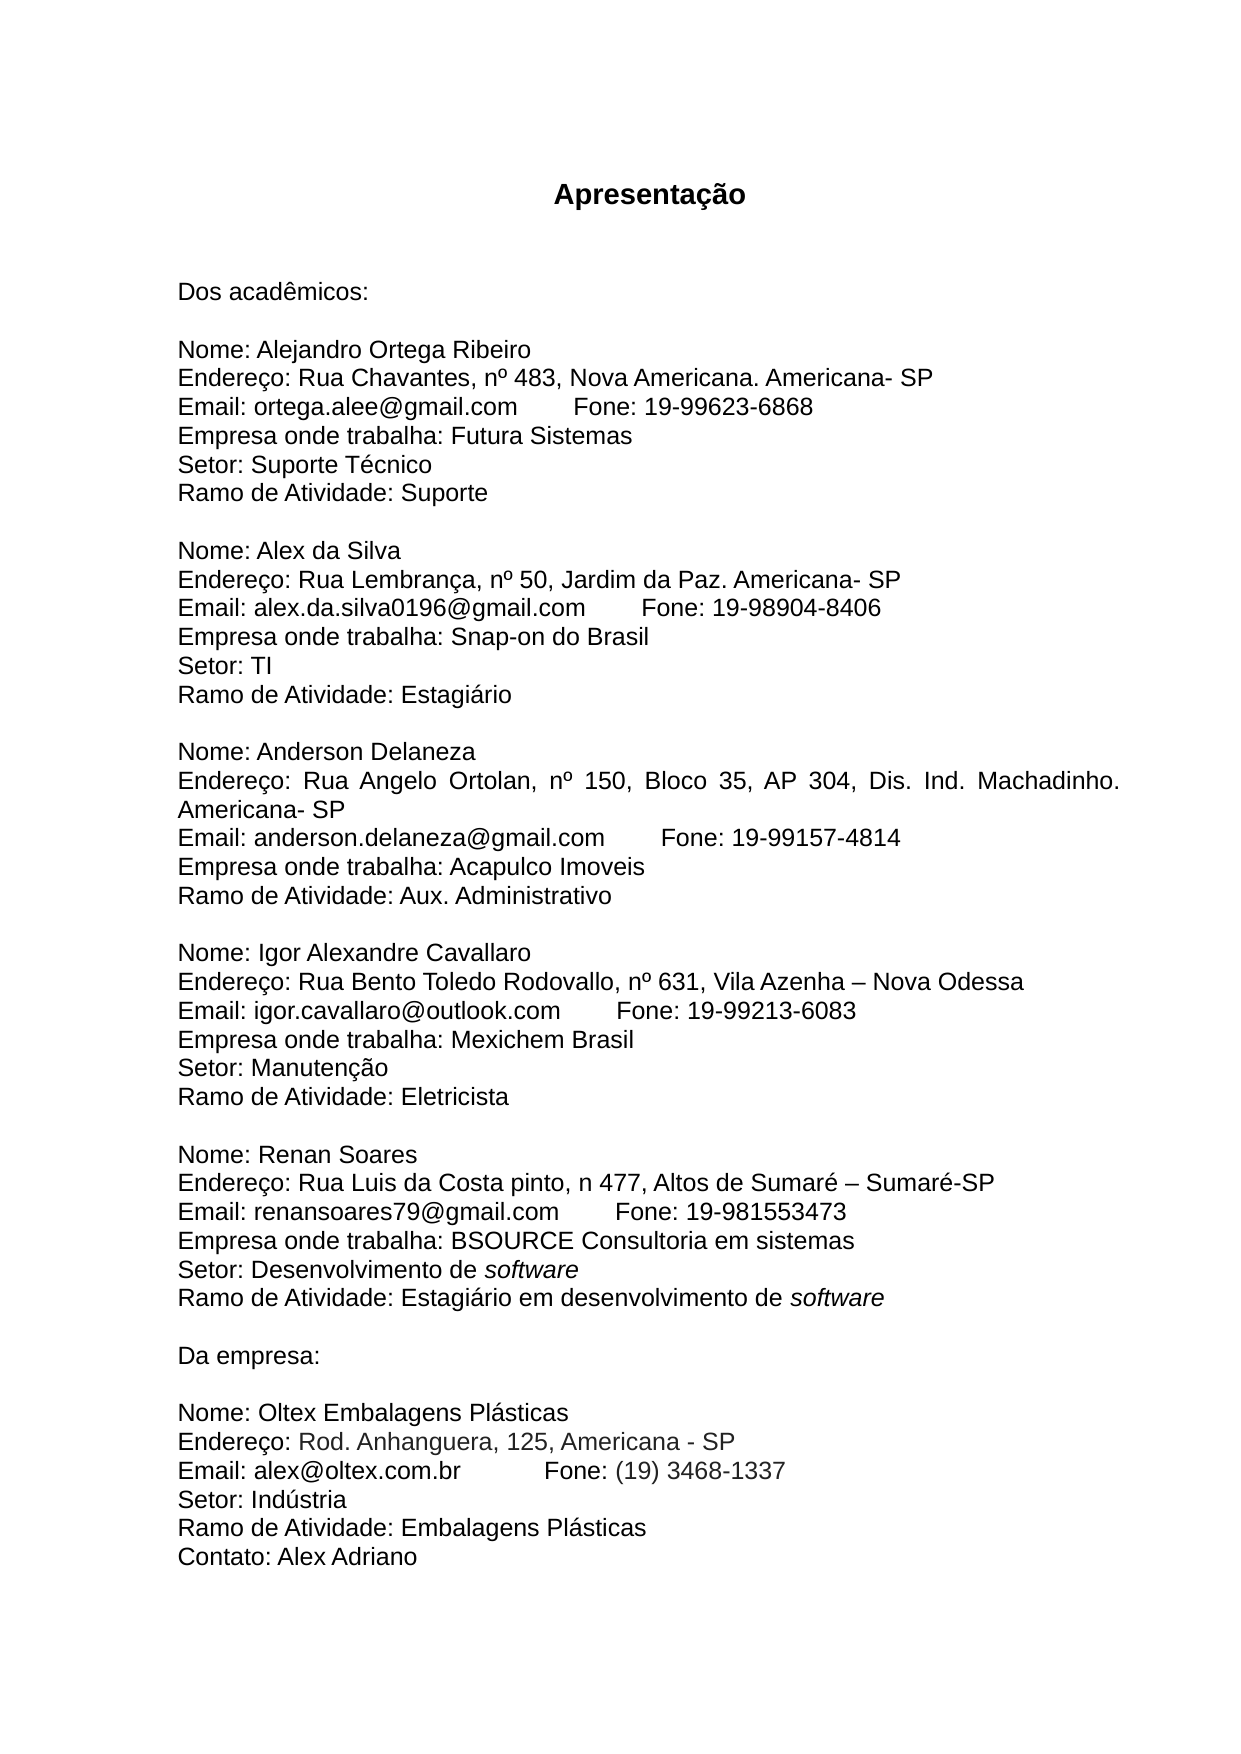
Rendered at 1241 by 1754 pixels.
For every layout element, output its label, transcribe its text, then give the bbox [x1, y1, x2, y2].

text Empresa onde trabalha: Mexichem Brasil [177, 1024, 1122, 1053]
text Email: renansoares79@gmail.com Fone: 19-981553473 [177, 1197, 1122, 1226]
text Nome: Alejandro Ortega Ribeiro [177, 334, 1122, 363]
text Nome: Renan Soares [177, 1139, 1122, 1168]
text Email: igor.cavallaro@outlook.com Fone: 19-99213-6083 [177, 996, 1122, 1024]
text Empresa onde trabalha: Acapulco Imoveis [177, 852, 1122, 881]
text Ramo de Atividade: Suporte [177, 478, 1122, 507]
text Empresa onde trabalha: Futura Sistemas [177, 421, 1122, 449]
text Endereço: Rod. Anhanguera, 125, Americana - SP [177, 1427, 1122, 1456]
text Ramo de Atividade: Eletricista [177, 1082, 1122, 1111]
text Setor: Desenvolvimento de software [177, 1254, 1122, 1283]
text Setor: Suporte Técnico [177, 449, 1122, 478]
text Email: ortega.alee@gmail.com Fone: 19-99623-6868 [177, 392, 1122, 421]
text Endereço: Rua Chavantes, nº 483, Nova Americana. Americana- SP [177, 363, 1122, 392]
text Endereço: Rua Lembrança, nº 50, Jardim da Paz. Americana- SP [177, 564, 1122, 593]
text Empresa onde trabalha: Snap-on do Brasil [177, 622, 1122, 651]
text Contato: Alex Adriano [177, 1542, 1122, 1571]
text Endereço: Rua Bento Toledo Rodovallo, nº 631, Vila Azenha – Nova Odessa [177, 967, 1122, 996]
text Ramo de Atividade: Aux. Administrativo [177, 881, 1122, 909]
text Ramo de Atividade: Estagiário em desenvolvimento de software [177, 1283, 1122, 1312]
text Setor: Indústria [177, 1484, 1122, 1513]
text Da empresa: [177, 1341, 1122, 1369]
text Setor: Manutenção [177, 1053, 1122, 1082]
text Nome: Alex da Silva [177, 536, 1122, 564]
text Apresentação [177, 177, 1122, 211]
text Ramo de Atividade: Embalagens Plásticas [177, 1513, 1122, 1542]
text Nome: Anderson Delaneza [177, 737, 1122, 766]
text Endereço: Rua Angelo Ortolan, nº 150, Bloco 35, AP 304, Dis. Ind. Machadinho. Americana- SP [177, 766, 1122, 823]
text Nome: Oltex Embalagens Plásticas [177, 1398, 1122, 1427]
text Nome: Igor Alexandre Cavallaro [177, 938, 1122, 967]
text Setor: TI [177, 651, 1122, 679]
text Email: alex@oltex.com.br Fone: (19) 3468-1337 [177, 1456, 1122, 1484]
text Endereço: Rua Luis da Costa pinto, n 477, Altos de Sumaré – Sumaré-SP [177, 1168, 1122, 1197]
text Email: anderson.delaneza@gmail.com Fone: 19-99157-4814 [177, 823, 1122, 852]
text Empresa onde trabalha: BSOURCE Consultoria em sistemas [177, 1226, 1122, 1254]
text Dos acadêmicos: [177, 277, 1122, 306]
text Email: alex.da.silva0196@gmail.com Fone: 19-98904-8406 [177, 593, 1122, 622]
text Ramo de Atividade: Estagiário [177, 679, 1122, 708]
